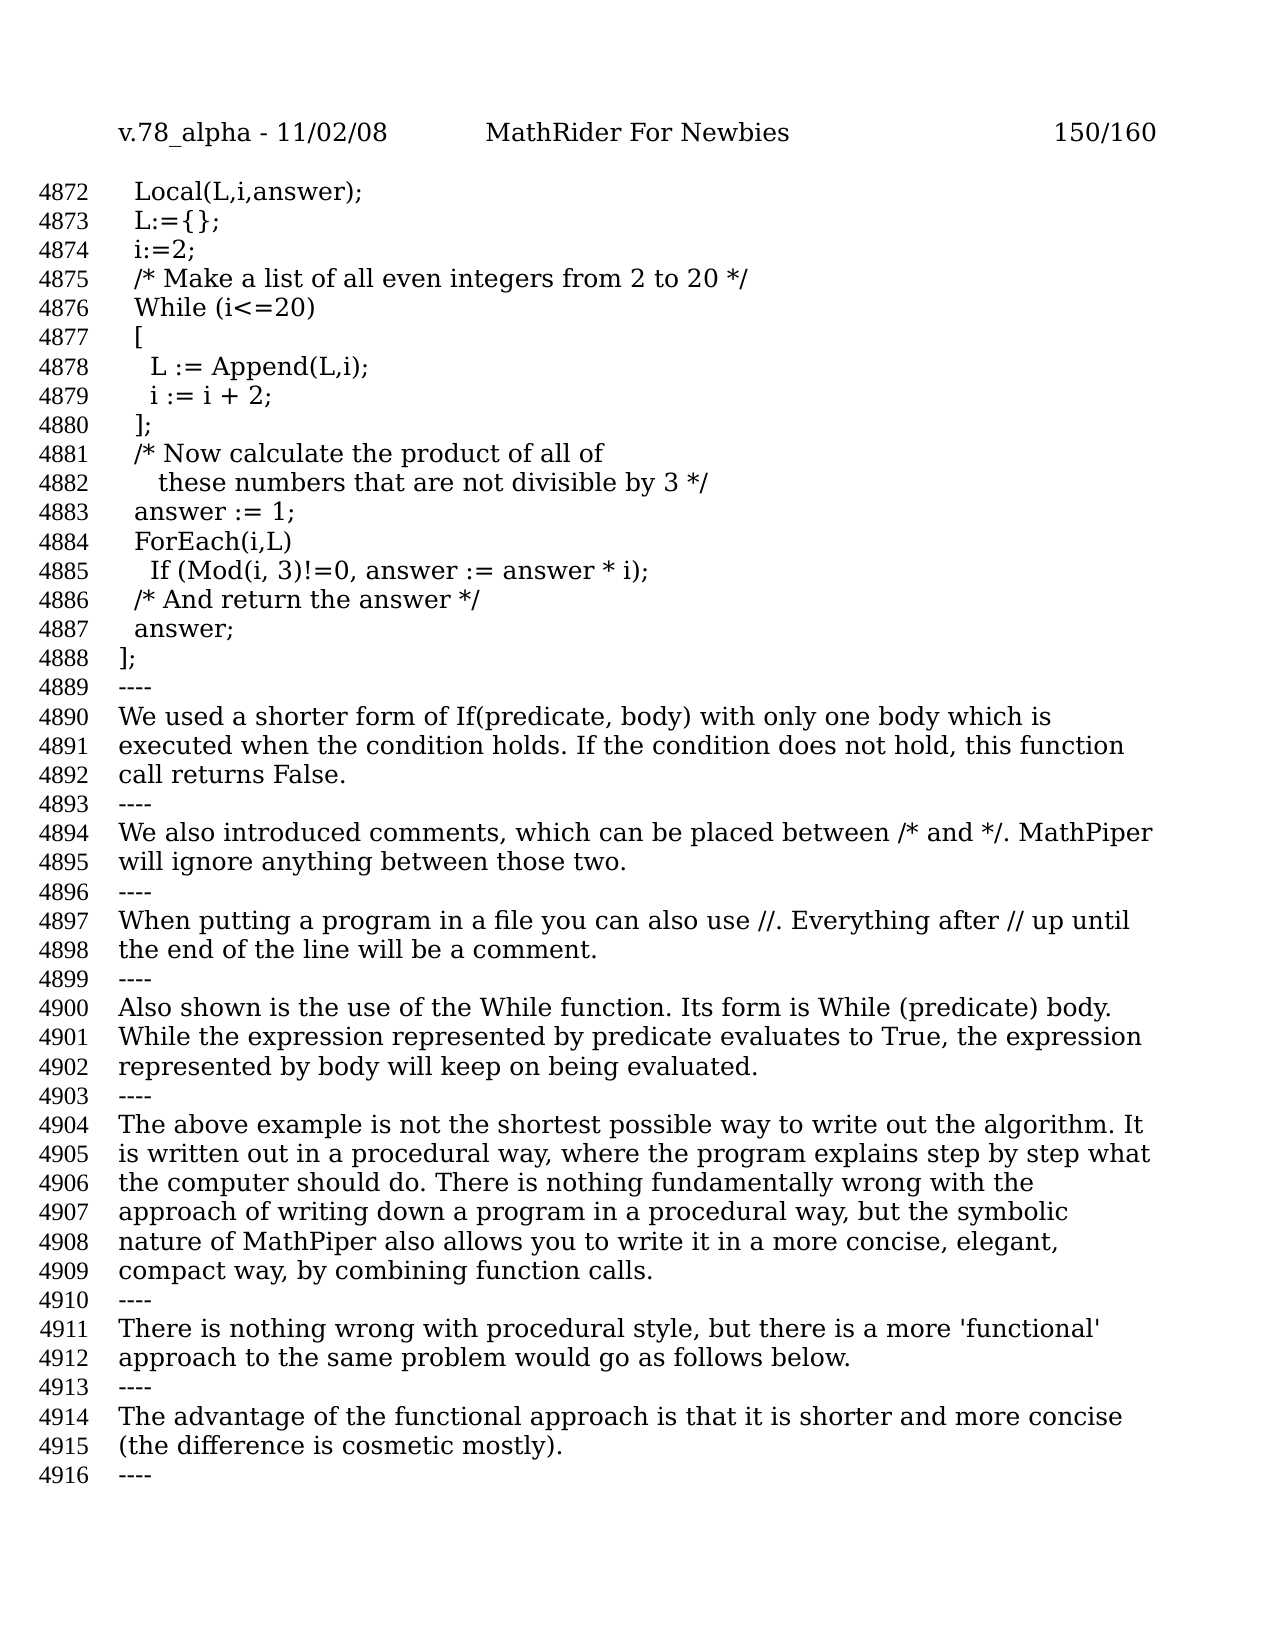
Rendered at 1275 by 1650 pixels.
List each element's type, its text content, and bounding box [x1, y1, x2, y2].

text We also introduced comments, which can be placed between /* and */. MathPiper will ignore anything between those two. [118, 818, 1157, 877]
text We used a shorter form of If(predicate, body) with only one body which is executed when the condition holds. If the condition does not hold, this function call returns False. [118, 702, 1157, 789]
text ---- [118, 1460, 1157, 1489]
text answer; [118, 614, 1157, 643]
text There is nothing wrong with procedural style, but there is a more 'functional' approach to the same problem would go as follows below. [118, 1314, 1157, 1373]
text When putting a program in a file you can also use //. Everything after // up until the end of the line will be a comment. [118, 906, 1157, 964]
text If (Mod(i, 3)!=0, answer := answer * i); [118, 556, 1157, 585]
text ---- [118, 789, 1157, 818]
text The advantage of the functional approach is that it is shorter and more concise (the difference is cosmetic mostly). [118, 1402, 1157, 1460]
text L := Append(L,i); [118, 352, 1157, 381]
text ---- [118, 1081, 1157, 1110]
text these numbers that are not divisible by 3 */ [118, 468, 1157, 498]
text ---- [118, 1373, 1157, 1402]
text ---- [118, 673, 1157, 702]
text The above example is not the shortest possible way to write out the algorithm. It is written out in a procedural way, where the program explains step by step what the computer should do. There is nothing fundamentally wrong with the approach of writing down a program in a procedural way, but the symbolic nature of MathPiper also allows you to write it in a more concise, elegant, compact way, by combining function calls. [118, 1110, 1157, 1285]
text ---- [118, 1285, 1157, 1314]
text While (i<=20) [118, 293, 1157, 323]
text /* And return the answer */ [118, 585, 1157, 614]
text i:=2; [118, 235, 1157, 264]
text ]; [118, 410, 1157, 439]
text ]; [118, 643, 1157, 673]
text /* Now calculate the product of all of [118, 439, 1157, 468]
text ---- [118, 964, 1157, 993]
text i := i + 2; [118, 381, 1157, 410]
text L:={}; [118, 206, 1157, 235]
text ForEach(i,L) [118, 527, 1157, 556]
text /* Make a list of all even integers from 2 to 20 */ [118, 264, 1157, 293]
text Also shown is the use of the While function. Its form is While (predicate) body. While the expression represented by predicate evaluates to True, the expression represented by body will keep on being evaluated. [118, 993, 1157, 1081]
text Local(L,i,answer); [118, 177, 1157, 206]
text answer := 1; [118, 498, 1157, 527]
text ---- [118, 877, 1157, 906]
text [ [118, 323, 1157, 352]
